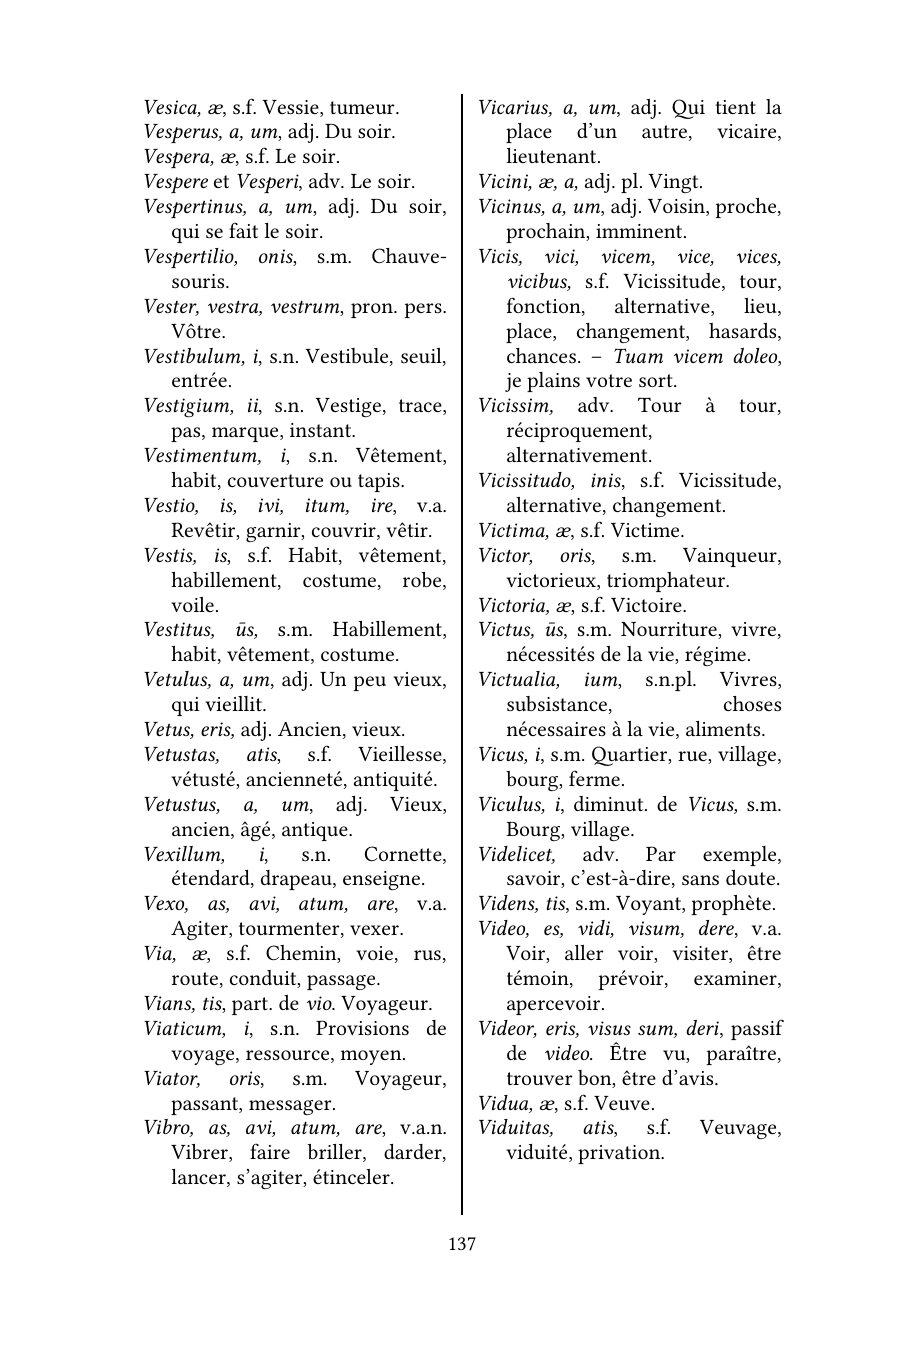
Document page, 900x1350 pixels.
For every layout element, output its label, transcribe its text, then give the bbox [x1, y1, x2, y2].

text Vetulus, a, um, adj. Un peu vieux, qui vieillit. [142, 667, 447, 717]
text Viduitas, atis, s.f. Veuvage, viduité, privation. [476, 1115, 782, 1165]
text Victoria, æ, s.f. Victoire. [476, 592, 782, 617]
text Viator, oris, s.m. Voyageur, passant, messager. [142, 1065, 447, 1115]
text Viculus, i, diminut. de Vicus, s.m. Bourg, village. [476, 792, 782, 841]
text Vester, vestra, vestrum, pron. pers. Vôtre. [142, 294, 447, 343]
text Victus, ūs, s.m. Nourriture, vivre, nécessités de la vie, régime. [476, 617, 782, 667]
text Vetustus, a, um, adj. Vieux, ancien, âgé, antique. [142, 792, 447, 841]
text Vestitus, ūs, s.m. Habillement, habit, vêtement, costume. [142, 617, 447, 667]
text Vespertinus, a, um, adj. Du soir, qui se fait le soir. [142, 194, 447, 244]
text Vesica, æ, s.f. Vessie, tumeur. [142, 94, 447, 119]
text Vians, tis, part. de vio. Voyageur. [142, 991, 447, 1016]
text Victualia, ium, s.n.pl. Vivres, subsistance, choses nécessaires à la vie, aliments. [476, 667, 782, 742]
text Vestigium, ii, s.n. Vestige, trace, pas, marque, instant. [142, 393, 447, 443]
text Vesperus, a, um, adj. Du soir. [142, 119, 447, 144]
text Vetustas, atis, s.f. Vieillesse, vétusté, ancienneté, antiquité. [142, 742, 447, 792]
text Vicis, vici, vicem, vice, vices, vicibus, s.f. Vicissitude, tour, fonction, alternative, lieu, place, changement, hasards, chances. – Tuam vicem doleo, je plains votre sort. [476, 244, 782, 393]
text Vespere et Vesperi, adv. Le soir. [142, 169, 447, 194]
text Viaticum, i, s.n. Provisions de voyage, ressource, moyen. [142, 1016, 447, 1065]
text Vicinus, a, um, adj. Voisin, proche, prochain, imminent. [476, 194, 782, 244]
text Videor, eris, visus sum, deri, passif de video. Être vu, paraître, trouver bon, être d’avis. [476, 1016, 782, 1090]
text Victor, oris, s.m. Vainqueur, victorieux, triomphateur. [476, 543, 782, 592]
text Vexo, as, avi, atum, are, v.a. Agiter, tourmenter, vexer. [142, 891, 447, 941]
text Vestibulum, i, s.n. Vestibule, seuil, entrée. [142, 343, 447, 393]
text Videns, tis, s.m. Voyant, prophète. [476, 891, 782, 916]
text Vespera, æ, s.f. Le soir. [142, 144, 447, 169]
text Vibro, as, avi, atum, are, v.a.n. Vibrer, faire briller, darder, lancer, s’agiter, étinceler. [142, 1115, 447, 1190]
text Via, æ, s.f. Chemin, voie, rus, route, conduit, passage. [142, 941, 447, 991]
text Victima, æ, s.f. Victime. [476, 518, 782, 543]
text Vidua, æ, s.f. Veuve. [476, 1090, 782, 1115]
text Videlicet, adv. Par exemple, savoir, c’est-à-dire, sans doute. [476, 841, 782, 891]
text Vestimentum, i, s.n. Vêtement, habit, couverture ou tapis. [142, 443, 447, 493]
text Vicus, i, s.m. Quartier, rue, village, bourg, ferme. [476, 742, 782, 792]
text Video, es, vidi, visum, dere, v.a. Voir, aller voir, visiter, être témoin, prévoir, examiner, apercevoir. [476, 916, 782, 1016]
text Vestio, is, ivi, itum, ire, v.a. Revêtir, garnir, couvrir, vêtir. [142, 493, 447, 543]
text Vestis, is, s.f. Habit, vêtement, habillement, costume, robe, voile. [142, 543, 447, 617]
text Vespertilio, onis, s.m. Chauve-souris. [142, 244, 447, 294]
text Vexillum, i, s.n. Cornette, étendard, drapeau, enseigne. [142, 841, 447, 891]
text Vicini, æ, a, adj. pl. Vingt. [476, 169, 782, 194]
text Vicissitudo, inis, s.f. Vicissitude, alternative, changement. [476, 468, 782, 518]
text Vicissim, adv. Tour à tour, réciproquement, alternativement. [476, 393, 782, 468]
text Vetus, eris, adj. Ancien, vieux. [142, 717, 447, 742]
text Vicarius, a, um, adj. Qui tient la place d’un autre, vicaire, lieutenant. [476, 94, 782, 169]
